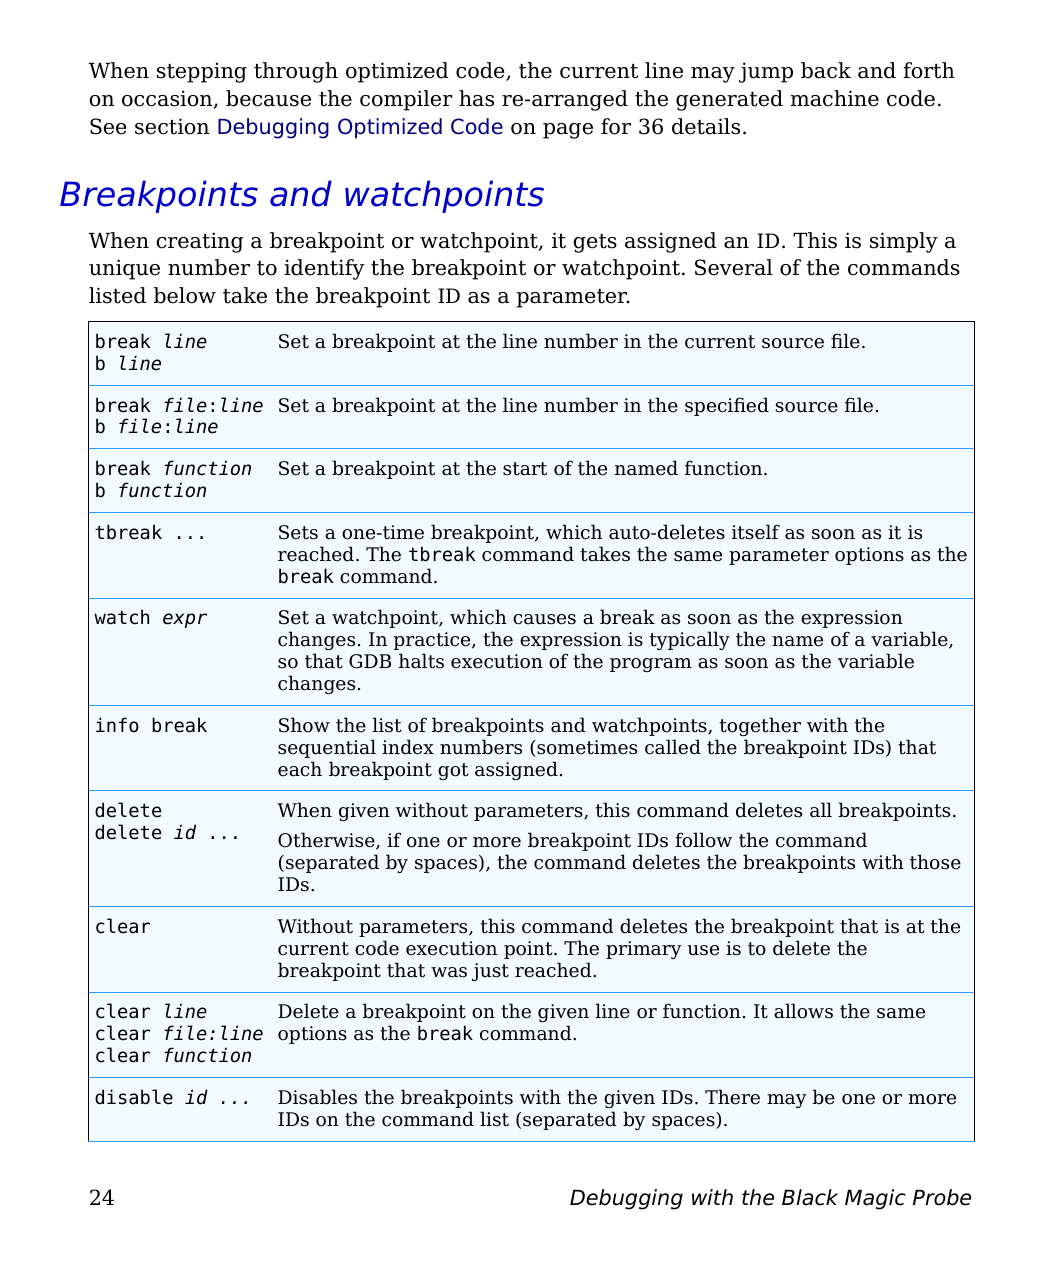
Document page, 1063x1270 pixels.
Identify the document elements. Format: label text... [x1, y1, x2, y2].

subtitle Breakpoints and watchpoints [59, 175, 974, 214]
table_cell disable id ... [89, 1078, 272, 1141]
table_cell Show the list of breakpoints and watchpoints, together with the sequential index numbers (sometimes called the breakpoint IDs) that each breakpoint got assigned. [272, 706, 974, 790]
table_cell Set a breakpoint at the start of the named function. [272, 449, 974, 512]
table_cell Disables the breakpoints with the given IDs. There may be one or more IDs on the command list (separated by spaces). [272, 1078, 974, 1141]
table_cell info break [89, 706, 272, 790]
table_cell break function b function [89, 449, 272, 512]
text When stepping through optimized code, the current line may jump back and forth on occasion, because the compiler has re-arranged the generated machine code. See section Debugging Optimized Code on page for 36 details. [88, 59, 974, 139]
table_cell watch expr [89, 599, 272, 705]
table_header Set a breakpoint at the line number in the current source file. [272, 322, 974, 384]
table_cell Delete a breakpoint on the given line or function. It allows the same options as the break command. [272, 993, 974, 1077]
table_cell Set a watchpoint, which causes a break as soon as the expression changes. In practice, the expression is typically the name of a variable, so that GDB halts execution of the program as soon as the variable changes. [272, 599, 974, 705]
table_cell clear [89, 907, 272, 992]
table_cell Sets a one-time breakpoint, which auto-deletes itself as soon as it is reached. The tbreak command takes the same parameter options as the break command. [272, 513, 974, 597]
table_cell clear line clear file:line clear function [89, 993, 272, 1077]
table_cell When given without parameters, this command deletes all breakpoints. Otherwise, if one or more breakpoint IDs follow the command (separated by spaces), the command deletes the breakpoints with those IDs. [272, 791, 974, 906]
table_header break line b line [89, 322, 272, 384]
table_cell tbreak ... [89, 513, 272, 597]
table_cell break file:line b file:line [89, 386, 272, 448]
table_cell Set a breakpoint at the line number in the specified source file. [272, 386, 974, 448]
table_cell Without parameters, this command deletes the breakpoint that is at the current code execution point. The primary use is to delete the breakpoint that was just reached. [272, 907, 974, 992]
table_cell delete delete id ... [89, 791, 272, 906]
text When creating a breakpoint or watchpoint, it gets assigned an ID. This is simply a unique number to identify the breakpoint or watchpoint. Several of the commands listed below take the breakpoint ID as a parameter. [88, 229, 974, 308]
